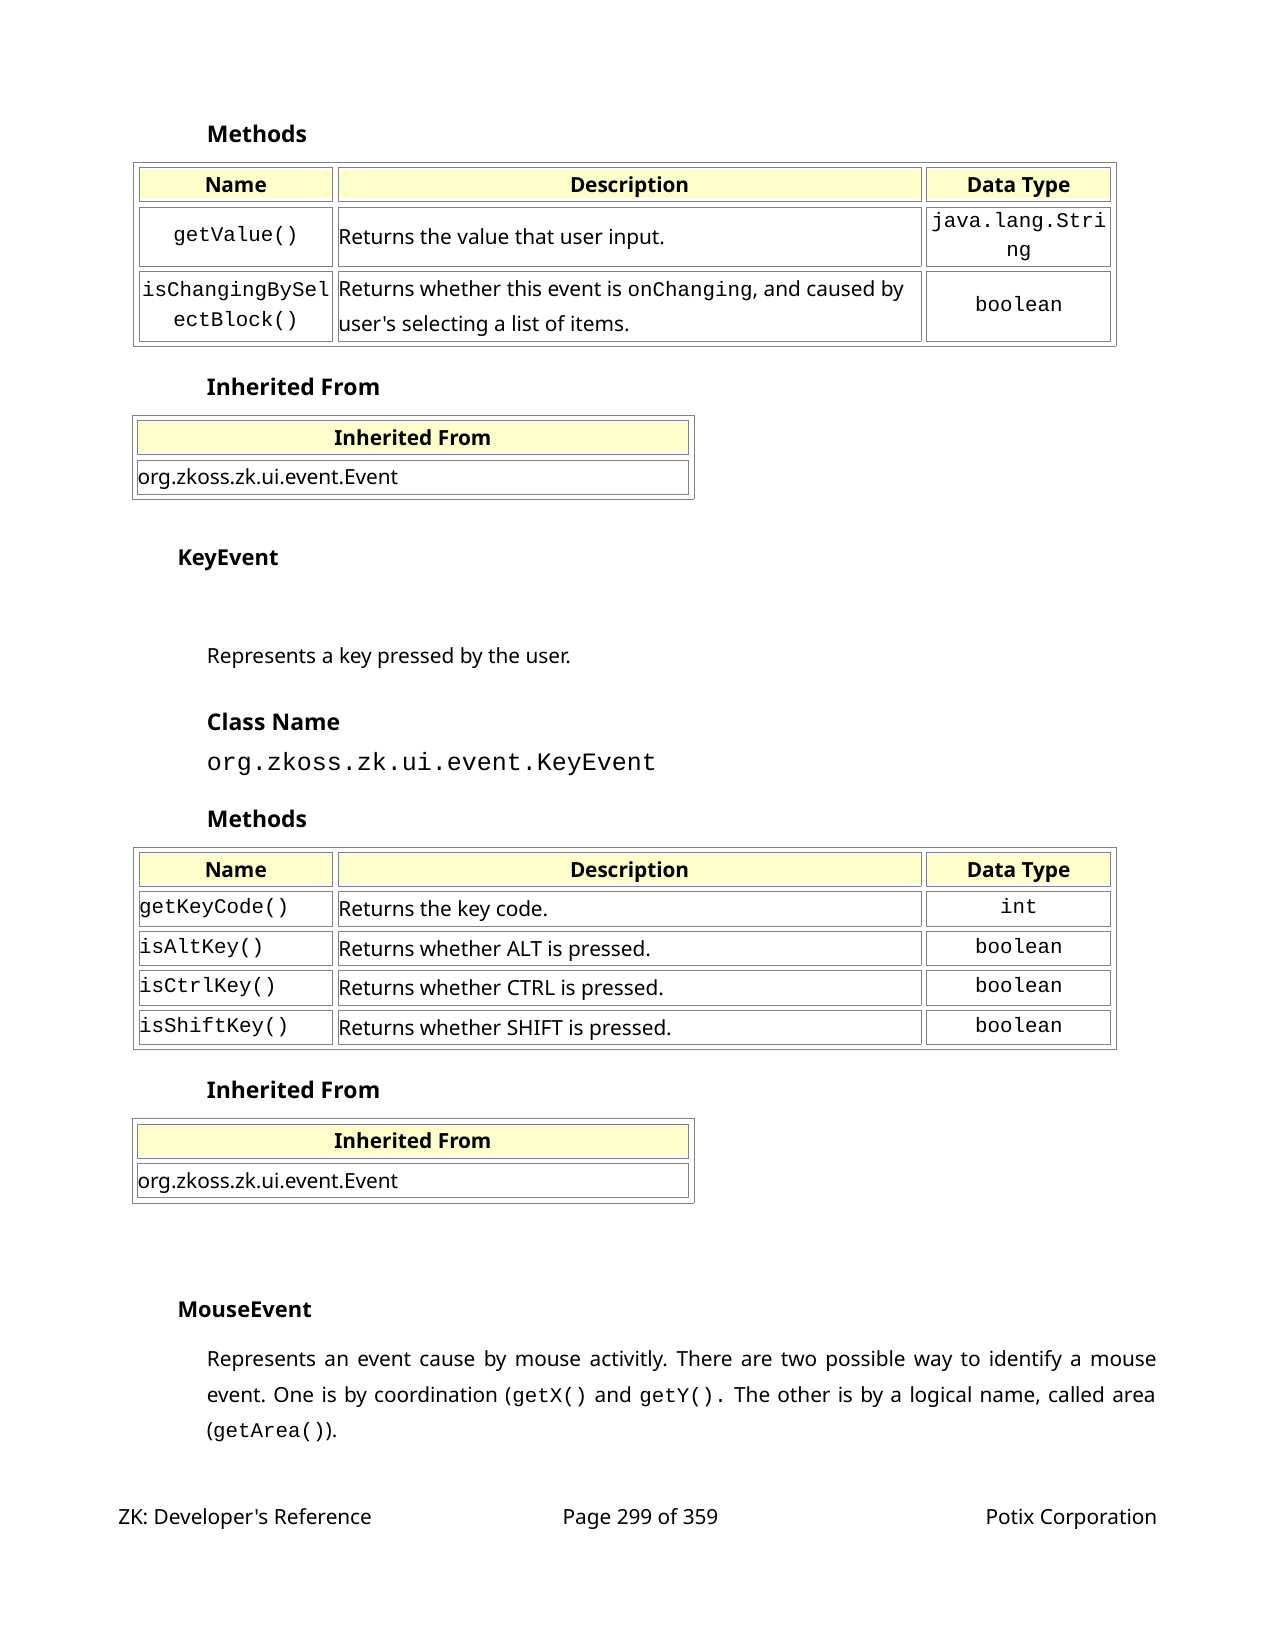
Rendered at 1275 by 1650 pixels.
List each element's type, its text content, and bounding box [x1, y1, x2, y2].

table_cell getValue() [136, 201, 335, 266]
table_cell Returns whether this event is onChanging, and caused by user's selecting a list of items. [335, 266, 924, 341]
text Represents a key pressed by the user. [207, 641, 1157, 669]
table_cell int [924, 886, 1113, 926]
table_header Inherited From [134, 1119, 691, 1158]
subtitle KeyEvent [177, 542, 1157, 572]
table_cell isAltKey() [136, 926, 335, 965]
subtitle MouseEvent [177, 1294, 1157, 1324]
subtitle Inherited From [207, 371, 1157, 402]
table_header Description [335, 848, 924, 886]
table_cell java.lang.String [924, 201, 1113, 266]
table_header Name [136, 848, 335, 886]
table_cell getKeyCode() [136, 886, 335, 926]
table_header Data Type [924, 163, 1113, 201]
table_header Inherited From [134, 416, 691, 454]
table_cell boolean [924, 926, 1113, 965]
table_cell isChangingBySelectBlock() [136, 266, 335, 341]
subtitle Class Name [207, 706, 1157, 737]
table_cell Returns whether SHIFT is pressed. [335, 1005, 924, 1044]
table_header Data Type [924, 848, 1113, 886]
table_cell isShiftKey() [136, 1005, 335, 1044]
subtitle Methods [207, 803, 1157, 834]
table_cell org.zkoss.zk.ui.event.Event [134, 1158, 691, 1197]
table_cell org.zkoss.zk.ui.event.Event [134, 454, 691, 494]
table_cell Returns whether ALT is pressed. [335, 926, 924, 965]
table_cell boolean [924, 266, 1113, 341]
text org.zkoss.zk.ui.event.KeyEvent [207, 749, 1157, 778]
text Represents an event cause by mouse activitly. There are two possible way to identify a mouse event. One is by coordination (getX() and getY(). The other is by a logical name, called area (getArea()). [207, 1344, 1157, 1444]
subtitle Methods [207, 118, 1157, 149]
subtitle Inherited From [207, 1074, 1157, 1106]
table_header Description [335, 163, 924, 201]
table_header Name [136, 163, 335, 201]
table_cell boolean [924, 965, 1113, 1004]
table_cell Returns the key code. [335, 886, 924, 926]
table_cell boolean [924, 1005, 1113, 1044]
table_cell Returns the value that user input. [335, 201, 924, 266]
table_cell isCtrlKey() [136, 965, 335, 1004]
table_cell Returns whether CTRL is pressed. [335, 965, 924, 1004]
